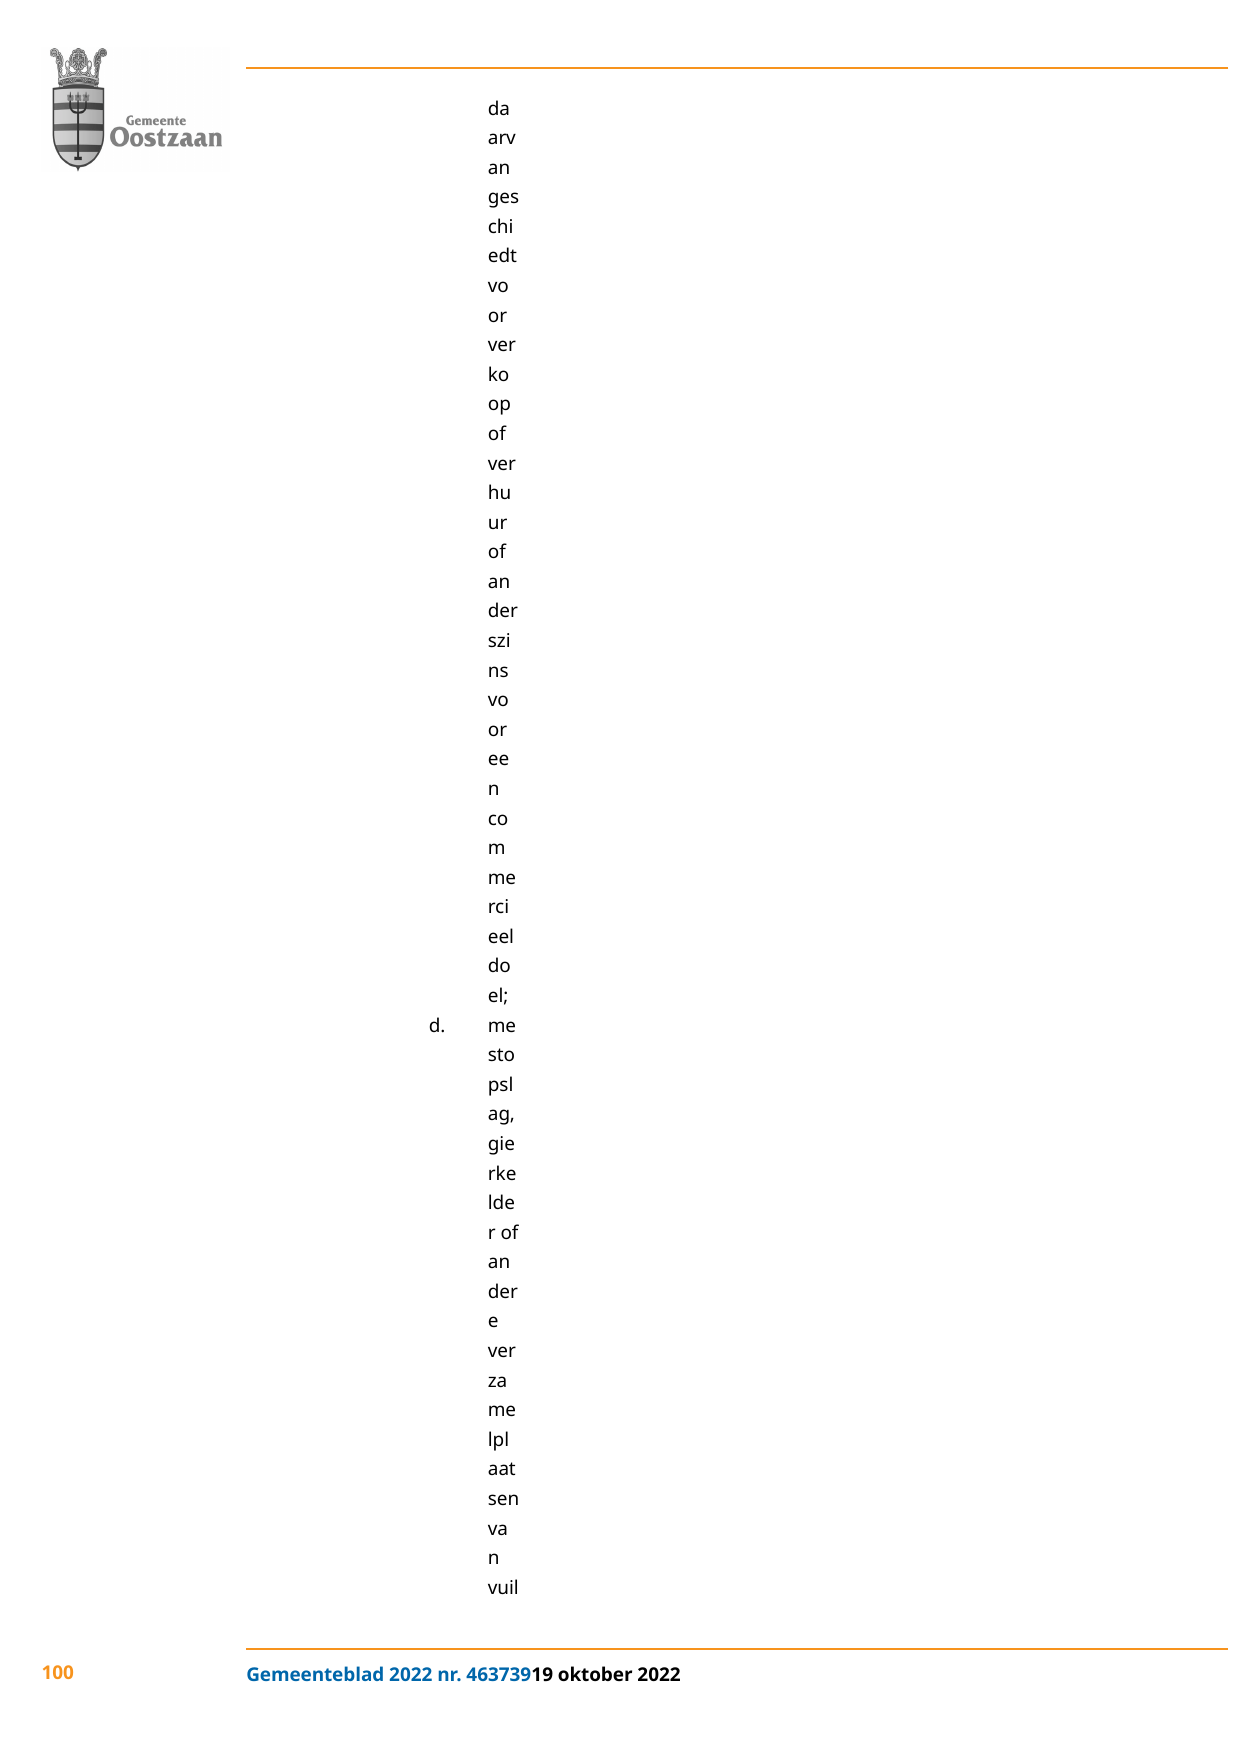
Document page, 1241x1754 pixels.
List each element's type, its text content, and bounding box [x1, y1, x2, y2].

table_cell [248, 95, 338, 1600]
picture [41, 47, 231, 172]
table_cell [338, 95, 429, 1600]
table_cell [971, 95, 1061, 1600]
table_cell [700, 95, 971, 1600]
table_cell daarvan geschiedt voor verkoop of verhuur of anderszins voor een commercieel doel; mestopslag, gierkelder of andere verzamelplaatsen van vuil [429, 95, 519, 1600]
table_cell [519, 95, 609, 1600]
table_cell [609, 95, 700, 1600]
